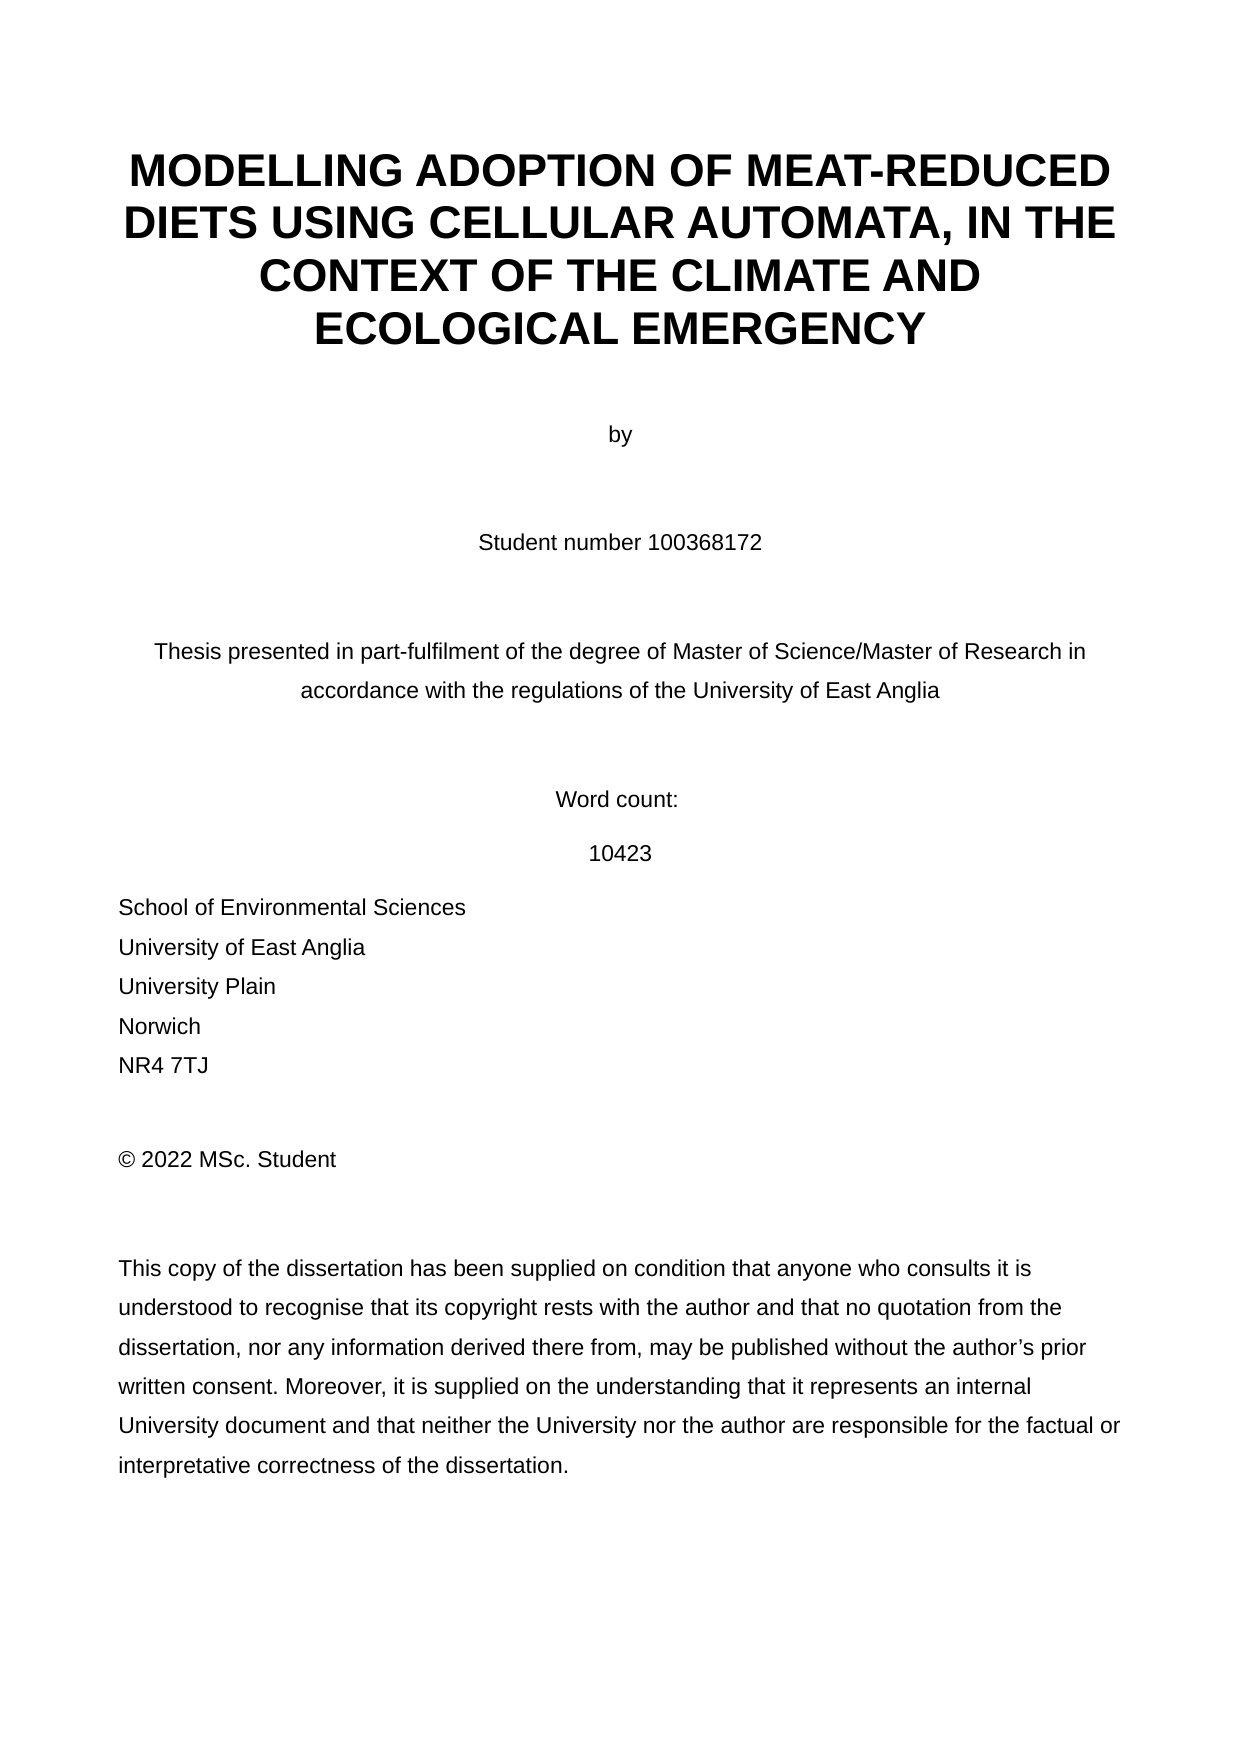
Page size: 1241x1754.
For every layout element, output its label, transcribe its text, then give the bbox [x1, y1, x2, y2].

text Word count: [118, 786, 1122, 812]
text by [118, 421, 1122, 447]
text University of East Anglia [118, 934, 1122, 960]
text Thesis presented in part-fulfilment of the degree of Master of Science/Master of Research in accordance with the regulations of the University of East Anglia [118, 638, 1122, 704]
text School of Environmental Sciences [118, 894, 1122, 921]
title MODELLING ADOPTION OF MEAT-REDUCED DIETS USING CELLULAR AUTOMATA, IN THE CONTEXT OF THE CLIMATE AND ECOLOGICAL EMERGENCY [118, 143, 1122, 354]
text 10423 [118, 840, 1122, 866]
text © 2022 MSc. Student [118, 1146, 1122, 1172]
text This copy of the dissertation has been supplied on condition that anyone who consults it is understood to recognise that its copyright rests with the author and that no quotation from the dissertation, nor any information derived there from, may be published without the author’s prior written consent. Moreover, it is supplied on the understanding that it represents an internal University document and that neither the University nor the author are responsible for the factual or interpretative correctness of the dissertation. [118, 1254, 1122, 1478]
text NR4 7TJ [118, 1052, 1122, 1079]
text Norwich [118, 1013, 1122, 1039]
text University Plain [118, 973, 1122, 1000]
text Student number 100368172 [118, 529, 1122, 556]
